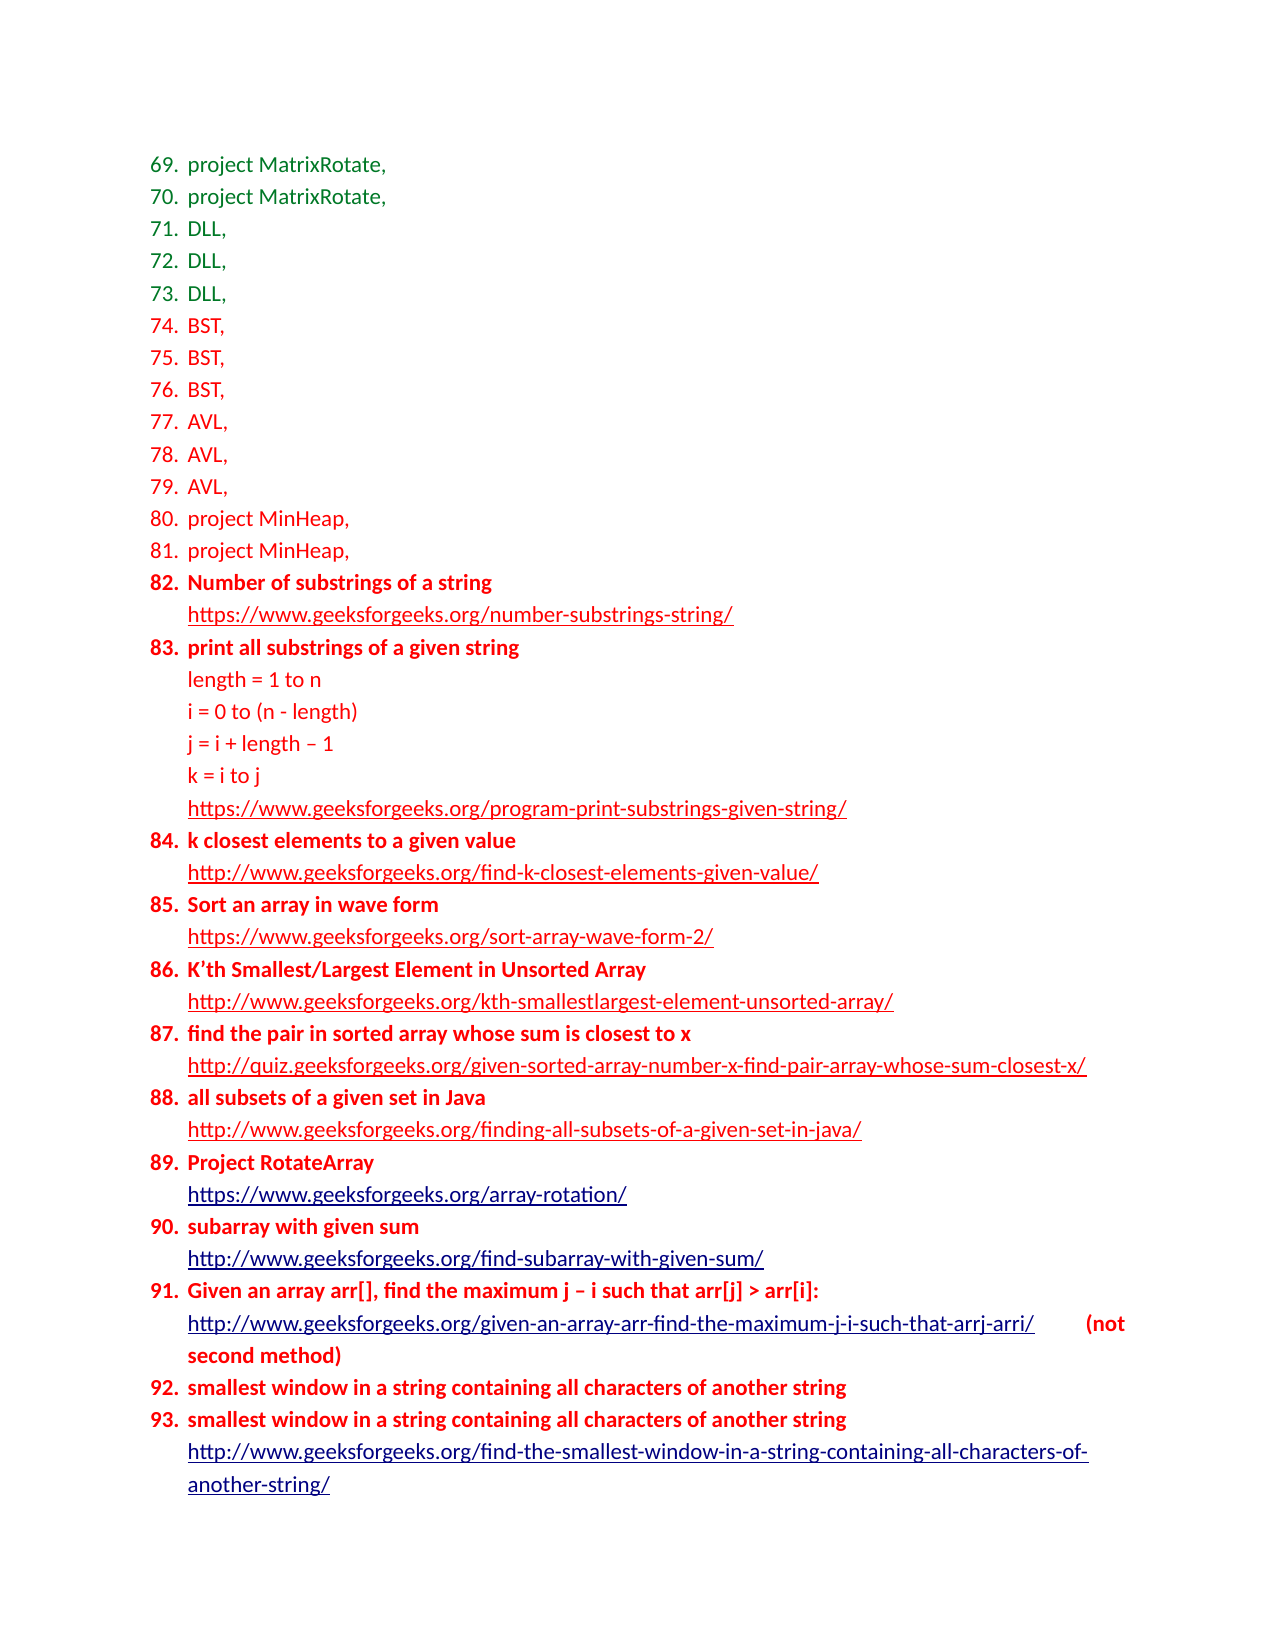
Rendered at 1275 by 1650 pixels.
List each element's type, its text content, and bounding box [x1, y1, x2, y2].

list length = 1 to n [150, 665, 1125, 693]
list k closest elements to a given value [150, 826, 1125, 854]
list smallest window in a string containing all characters of another string [150, 1373, 1125, 1401]
list Project RotateArray [150, 1148, 1125, 1176]
list j = i + length – 1 [150, 729, 1125, 757]
list AVL, [150, 407, 1125, 436]
list Number of substrings of a string [150, 568, 1125, 596]
list subarray with given sum [150, 1212, 1125, 1240]
list https://www.geeksforgeeks.org/program-print-substrings-given-string/ [150, 794, 1125, 822]
list K’th Smallest/Largest Element in Unsorted Array [150, 955, 1125, 983]
list DLL, [150, 279, 1125, 307]
list project MatrixRotate, [150, 182, 1125, 210]
list project MinHeap, [150, 504, 1125, 532]
list http://www.geeksforgeeks.org/finding-all-subsets-of-a-given-set-in-java/ [150, 1116, 1125, 1144]
list smallest window in a string containing all characters of another string [150, 1405, 1125, 1433]
list Sort an array in wave form [150, 890, 1125, 918]
list http://www.geeksforgeeks.org/find-subarray-with-given-sum/ [150, 1244, 1125, 1272]
list i = 0 to (n - length) [150, 697, 1125, 725]
list AVL, [150, 440, 1125, 468]
list https://www.geeksforgeeks.org/array-rotation/ [150, 1180, 1125, 1208]
list AVL, [150, 472, 1125, 500]
list https://www.geeksforgeeks.org/sort-array-wave-form-2/ [150, 922, 1125, 951]
list BST, [150, 375, 1125, 403]
list http://quiz.geeksforgeeks.org/given-sorted-array-number-x-find-pair-array-whose-sum-closest-x/ [150, 1051, 1125, 1079]
list project MinHeap, [150, 536, 1125, 564]
list BST, [150, 311, 1125, 339]
list http://www.geeksforgeeks.org/find-k-closest-elements-given-value/ [150, 858, 1125, 886]
list DLL, [150, 247, 1125, 274]
list print all substrings of a given string [150, 633, 1125, 661]
list http://www.geeksforgeeks.org/given-an-array-arr-find-the-maximum-j-i-such-that-arrj-arri/ (not second method) [150, 1309, 1125, 1369]
list http://www.geeksforgeeks.org/kth-smallestlargest-element-unsorted-array/ [150, 987, 1125, 1015]
list http://www.geeksforgeeks.org/find-the-smallest-window-in-a-string-containing-all-characters-of-another-string/ [150, 1437, 1125, 1498]
list project MatrixRotate, [150, 150, 1125, 178]
list find the pair in sorted array whose sum is closest to x [150, 1019, 1125, 1047]
list all subsets of a given set in Java [150, 1083, 1125, 1111]
list DLL, [150, 214, 1125, 242]
list Given an array arr[], find the maximum j – i such that arr[j] > arr[i]: [150, 1277, 1125, 1304]
list https://www.geeksforgeeks.org/number-substrings-string/ [150, 601, 1125, 629]
list BST, [150, 343, 1125, 371]
list k = i to j [150, 762, 1125, 789]
